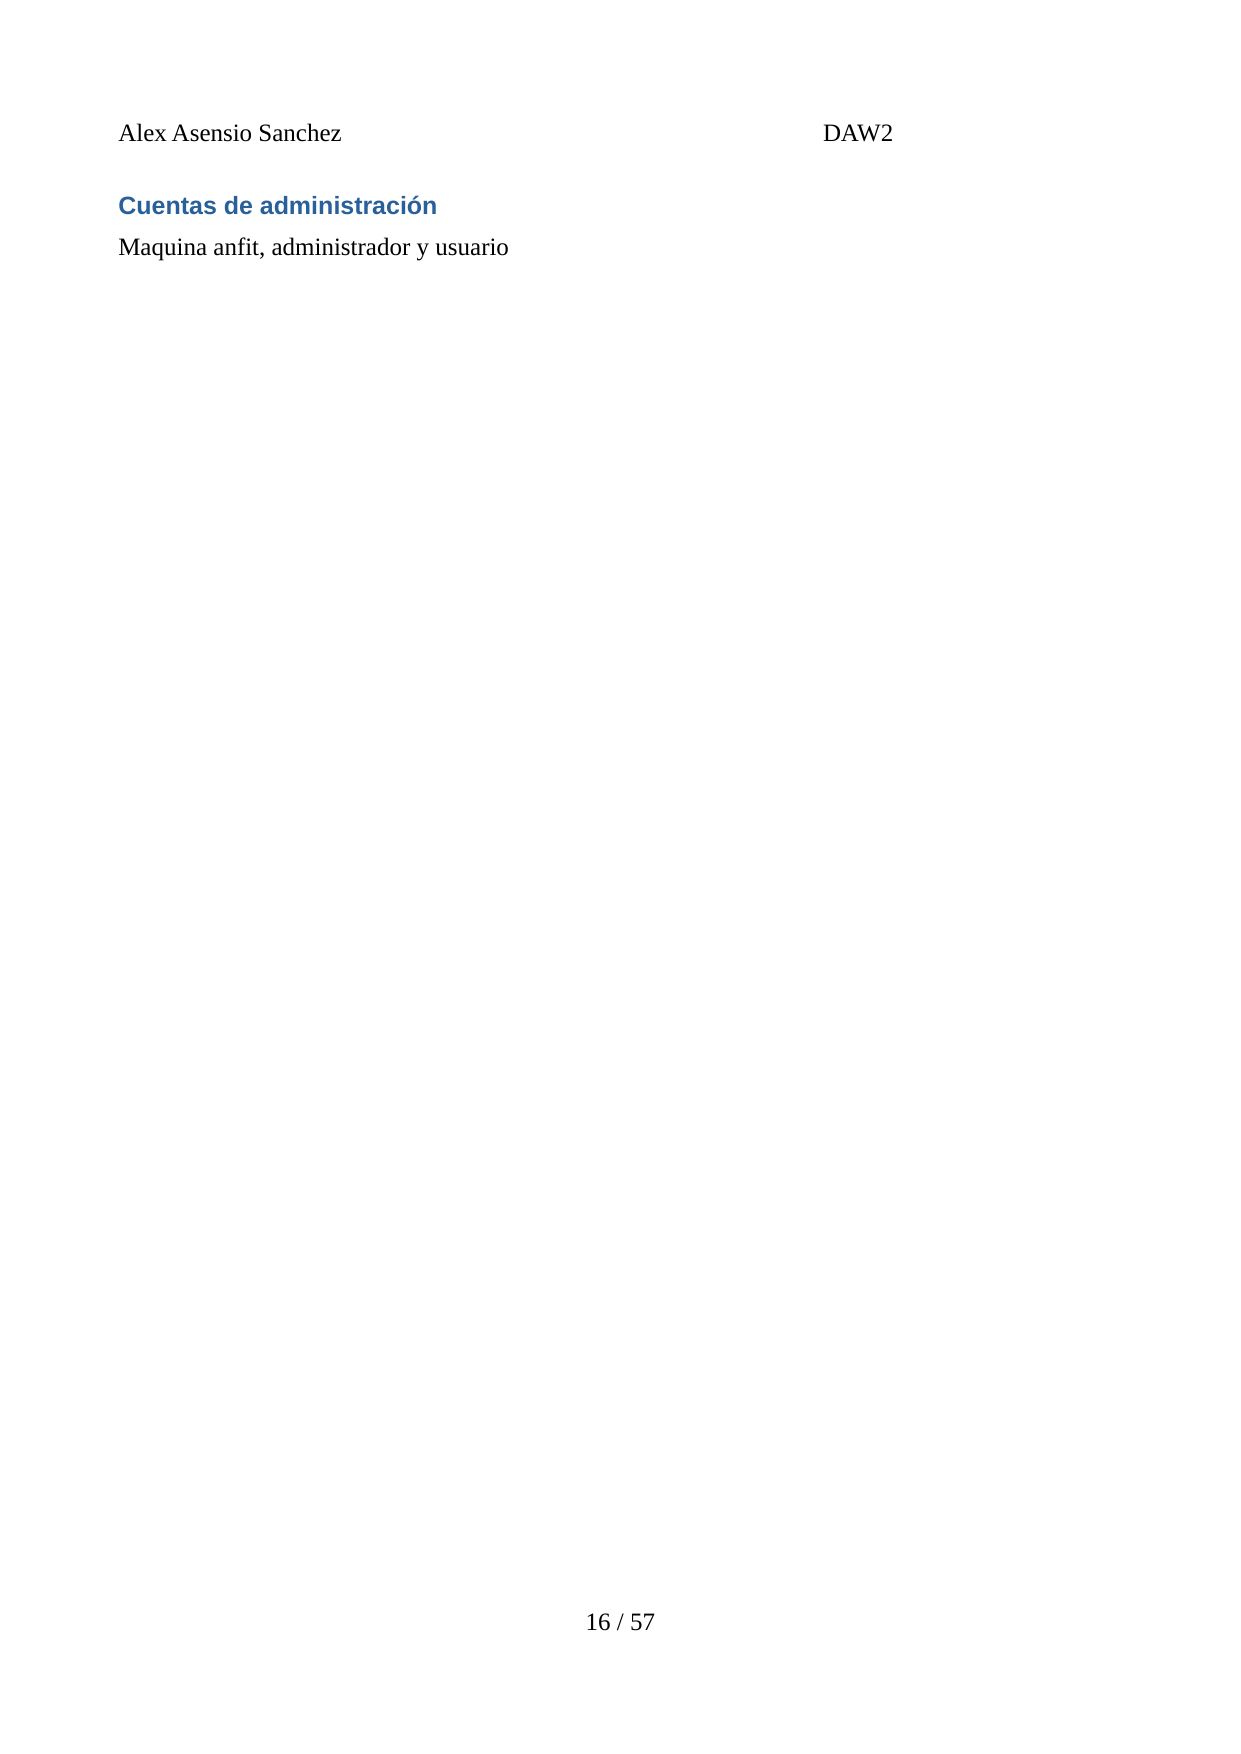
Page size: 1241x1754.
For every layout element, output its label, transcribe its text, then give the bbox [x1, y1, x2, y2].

subtitle Cuentas de administración [118, 191, 1122, 220]
text Maquina anfit, administrador y usuario [118, 232, 1122, 261]
